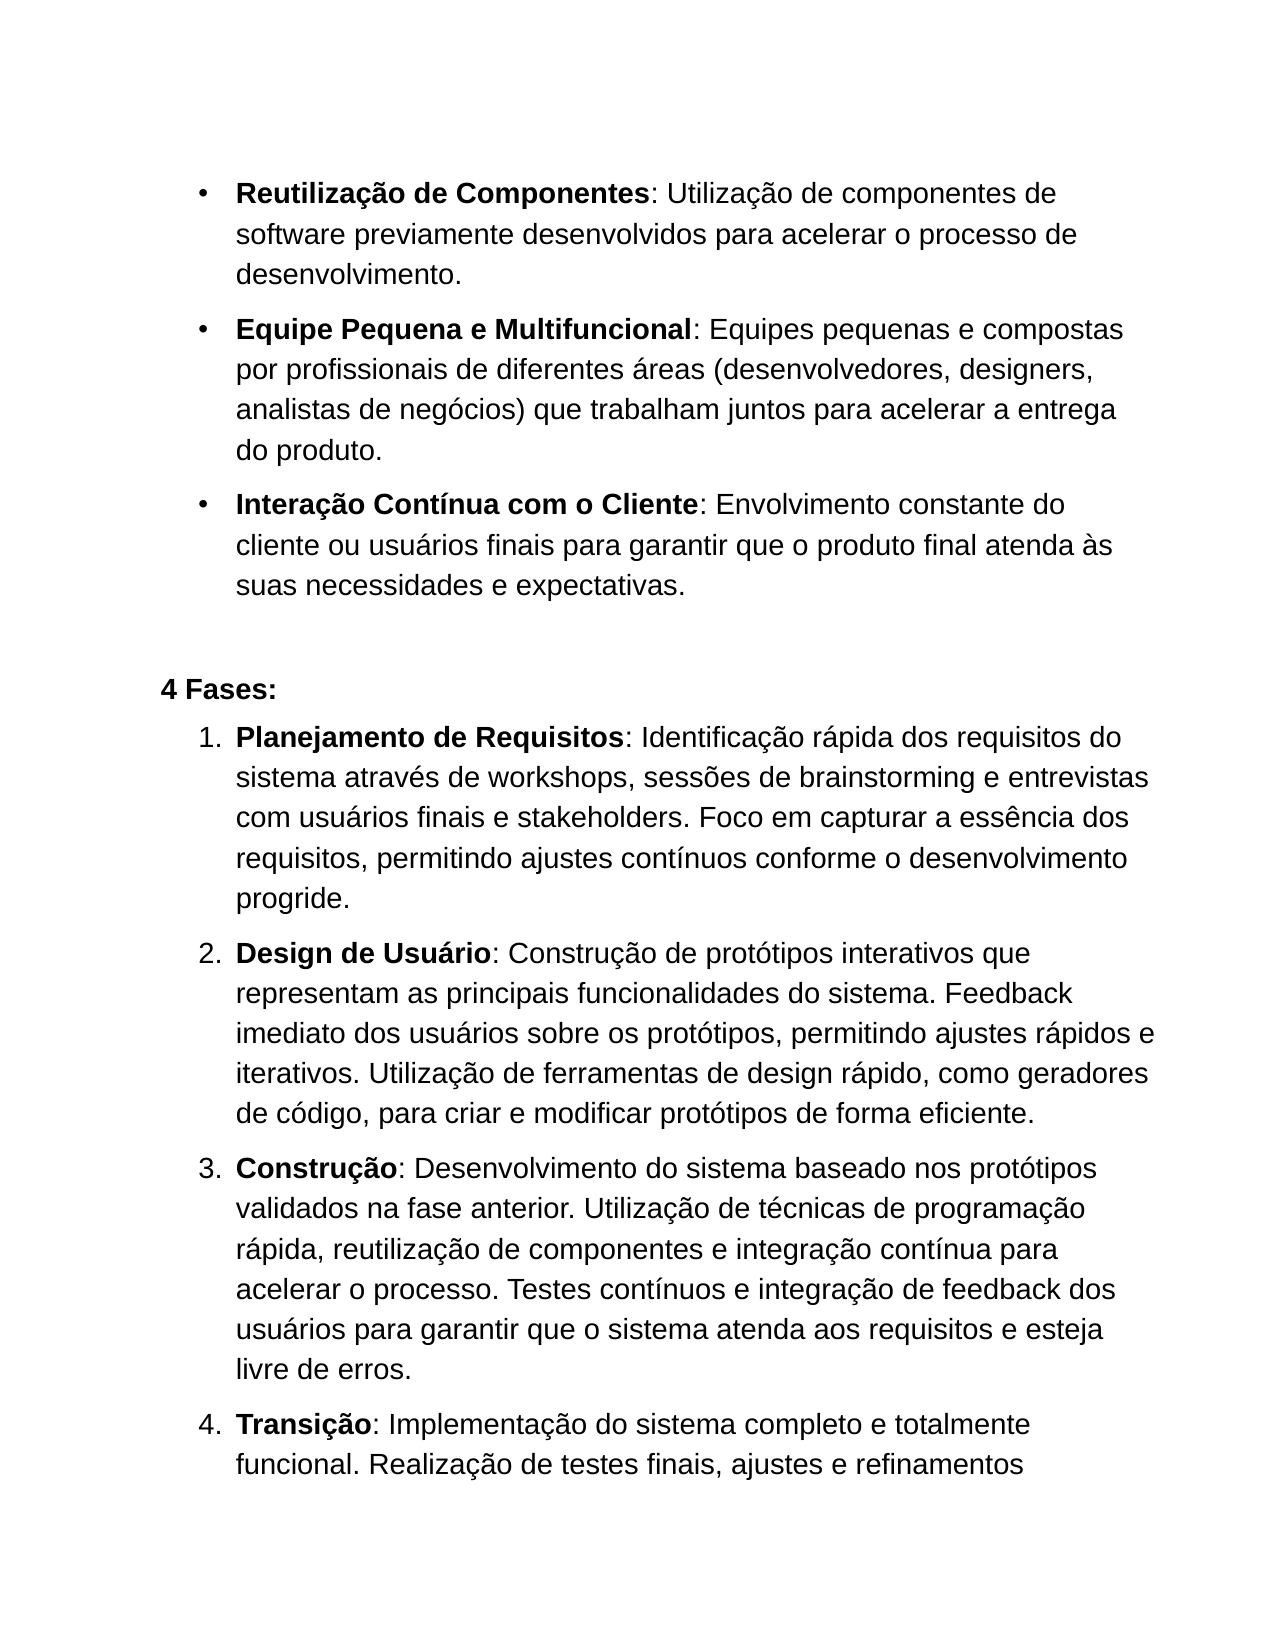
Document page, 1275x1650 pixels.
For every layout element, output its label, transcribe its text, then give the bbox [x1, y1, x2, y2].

list Equipe Pequena e Multifuncional: Equipes pequenas e compostas por profissionais de diferentes áreas (desenvolvedores, designers, analistas de negócios) que trabalham juntos para acelerar a entrega do produto. [198, 312, 1157, 466]
text 4 Fases: [161, 672, 1157, 705]
list Design de Usuário: Construção de protótipos interativos que representam as principais funcionalidades do sistema. Feedback imediato dos usuários sobre os protótipos, permitindo ajustes rápidos e iterativos. Utilização de ferramentas de design rápido, como geradores de código, para criar e modificar protótipos de forma eficiente. [198, 936, 1157, 1130]
list Reutilização de Componentes: Utilização de componentes de software previamente desenvolvidos para acelerar o processo de desenvolvimento. [198, 176, 1157, 291]
list Interação Contínua com o Cliente: Envolvimento constante do cliente ou usuários finais para garantir que o produto final atenda às suas necessidades e expectativas. [198, 487, 1157, 602]
list Construção: Desenvolvimento do sistema baseado nos protótipos validados na fase anterior. Utilização de técnicas de programação rápida, reutilização de componentes e integração contínua para acelerar o processo. Testes contínuos e integração de feedback dos usuários para garantir que o sistema atenda aos requisitos e esteja livre de erros. [198, 1151, 1157, 1386]
list Planejamento de Requisitos: Identificação rápida dos requisitos do sistema através de workshops, sessões de brainstorming e entrevistas com usuários finais e stakeholders. Foco em capturar a essência dos requisitos, permitindo ajustes contínuos conforme o desenvolvimento progride. [198, 720, 1157, 914]
list Transição: Implementação do sistema completo e totalmente funcional. Realização de testes finais, ajustes e refinamentos [198, 1407, 1157, 1481]
